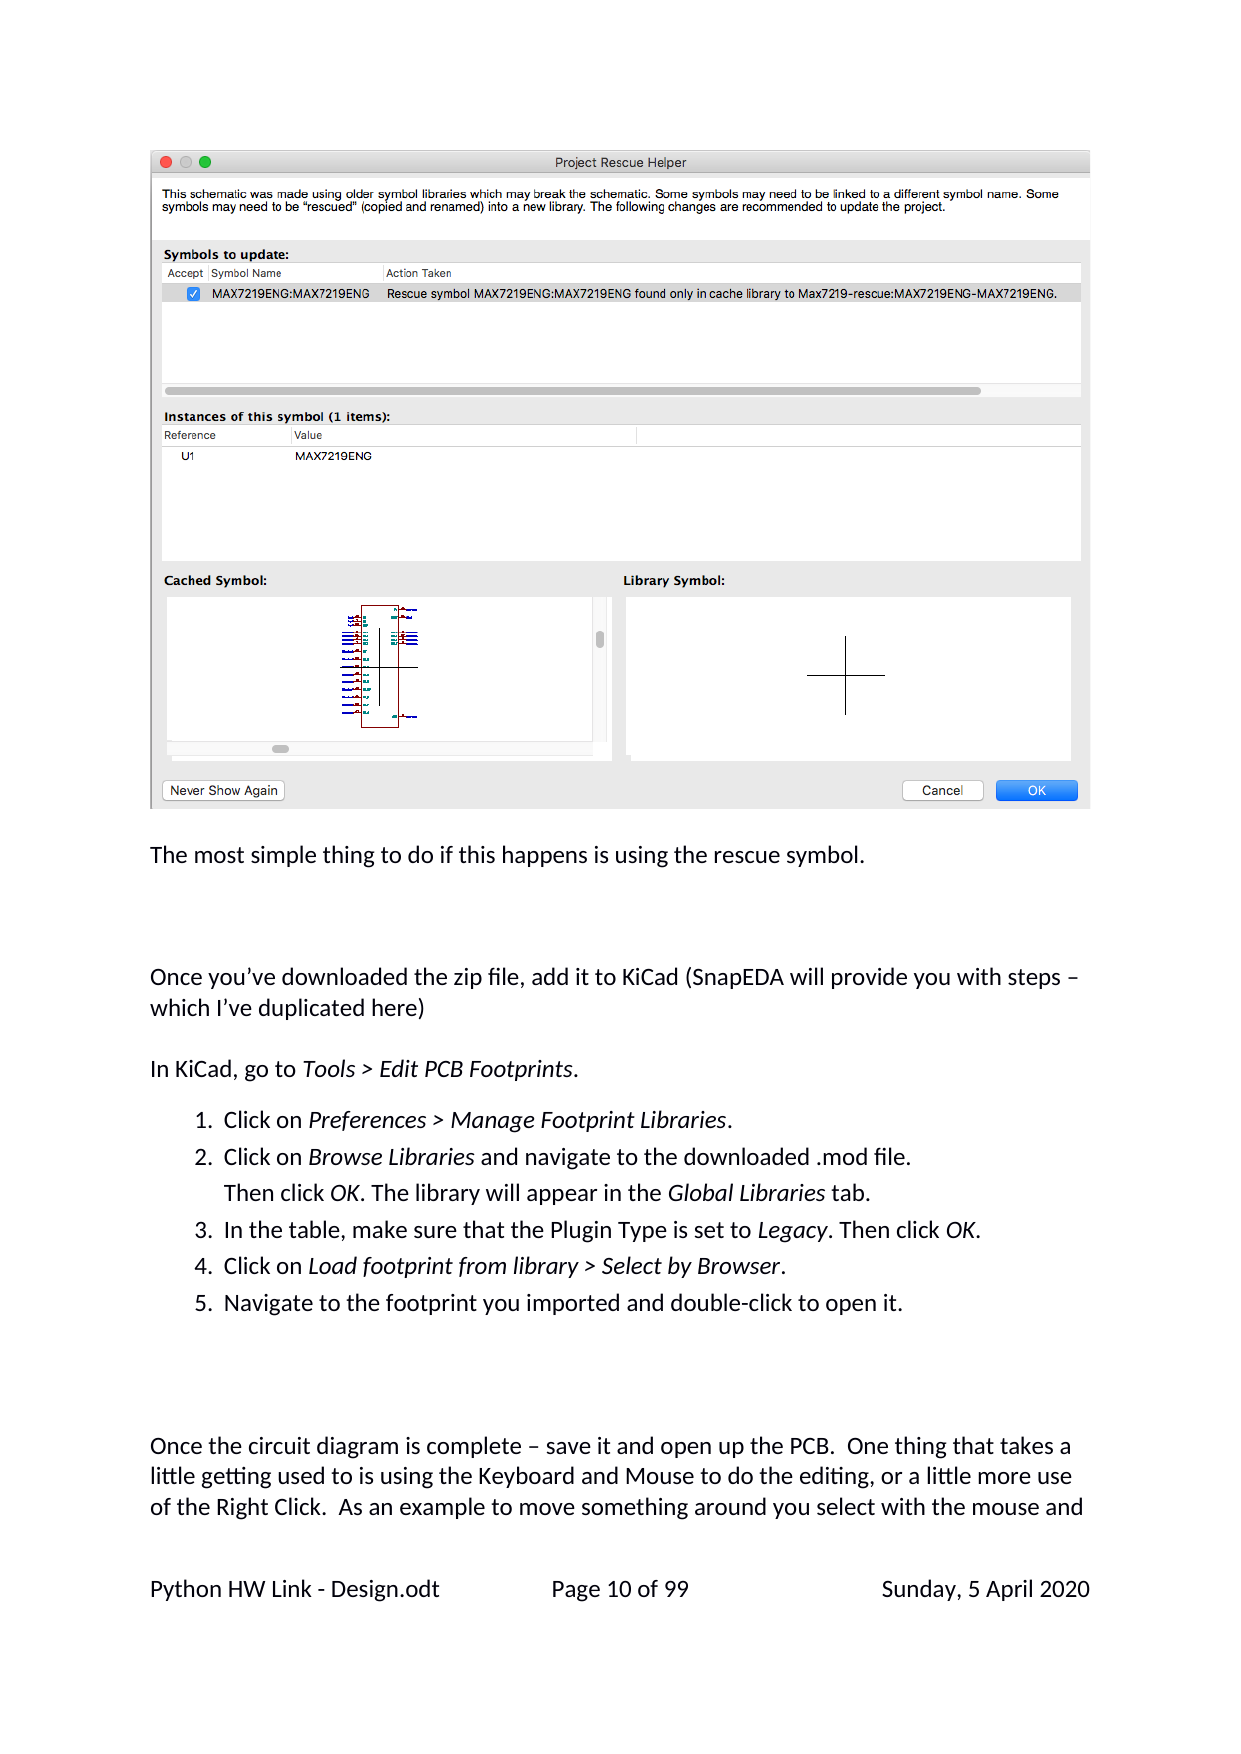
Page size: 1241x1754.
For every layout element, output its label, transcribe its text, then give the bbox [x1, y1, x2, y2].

list Navigate to the footprint you imported and double-click to open it. [194, 1287, 1090, 1318]
text Once you’ve downloaded the zip file, add it to KiCad (SnapEDA will provide you with steps – which I’ve duplicated here) [150, 962, 1090, 1023]
list In the table, make sure that the Plugin Type is set to Legacy. Then click OK. [194, 1214, 1090, 1244]
text In KiCad, go to Tools > Edit PCB Footprints. [150, 1053, 1090, 1084]
list Click on Load footprint from library > Select by Browser. [194, 1251, 1090, 1281]
picture [150, 150, 1091, 809]
list Click on Preferences > Manage Footprint Libraries. [194, 1104, 1090, 1135]
list Click on Browse Libraries and navigate to the downloaded .mod file. Then click OK. The library will appear in the Global Libraries tab. [194, 1141, 1090, 1208]
text The most simple thing to do if this happens is using the rescue symbol. [150, 839, 1090, 870]
text Once the circuit diagram is complete – save it and open up the PCB. One thing that takes a little getting used to is using the Keyboard and Mouse to do the editing, or a little more use of the Right Click. As an example to move something around you select with the mouse and [150, 1430, 1090, 1521]
